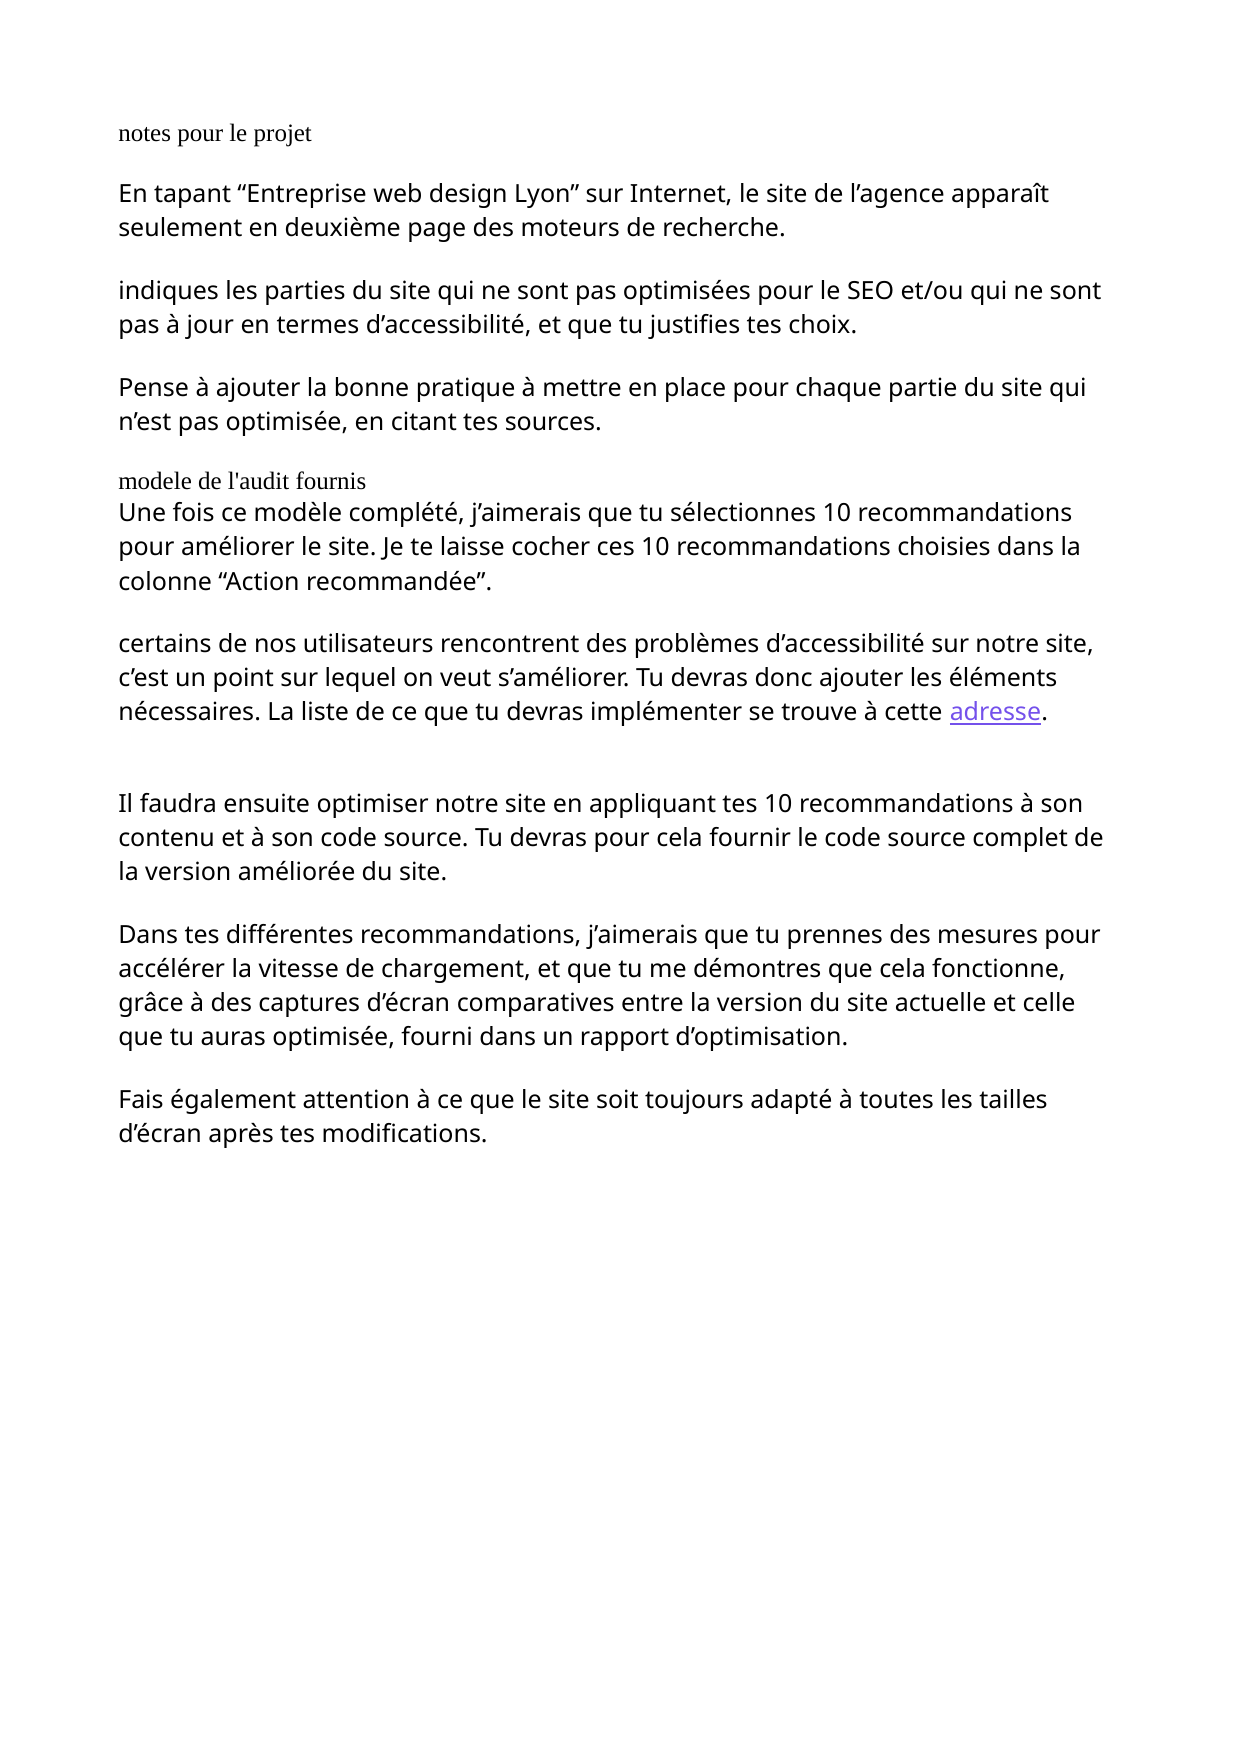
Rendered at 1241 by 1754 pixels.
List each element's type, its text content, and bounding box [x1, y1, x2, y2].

text Dans tes différentes recommandations, j’aimerais que tu prennes des mesures pour accélérer la vitesse de chargement, et que tu me démontres que cela fonctionne, grâce à des captures d’écran comparatives entre la version du site actuelle et celle que tu auras optimisée, fourni dans un rapport d’optimisation. [118, 917, 1122, 1053]
text Une fois ce modèle complété, j’aimerais que tu sélectionnes 10 recommandations pour améliorer le site. Je te laisse cocher ces 10 recommandations choisies dans la colonne “Action recommandée”. [118, 495, 1122, 597]
text certains de nos utilisateurs rencontrent des problèmes d’accessibilité sur notre site, c’est un point sur lequel on veut s’améliorer. Tu devras donc ajouter les éléments nécessaires. La liste de ce que tu devras implémenter se trouve à cette adresse. [118, 626, 1122, 728]
text indiques les parties du site qui ne sont pas optimisées pour le SEO et/ou qui ne sont pas à jour en termes d’accessibilité, et que tu justifies tes choix. [118, 272, 1122, 341]
text Il faudra ensuite optimiser notre site en appliquant tes 10 recommandations à son contenu et à son code source. Tu devras pour cela fournir le code source complet de la version améliorée du site. [118, 786, 1122, 888]
text Pense à ajouter la bonne pratique à mettre en place pour chaque partie du site qui n’est pas optimisée, en citant tes sources. [118, 369, 1122, 437]
text notes pour le projet [118, 118, 1122, 147]
text modele de l'audit fournis [118, 466, 1122, 495]
text Fais également attention à ce que le site soit toujours adapté à toutes les tailles d’écran après tes modifications. [118, 1082, 1122, 1150]
text En tapant “Entreprise web design Lyon” sur Internet, le site de l’agence apparaît seulement en deuxième page des moteurs de recherche. [118, 176, 1122, 244]
